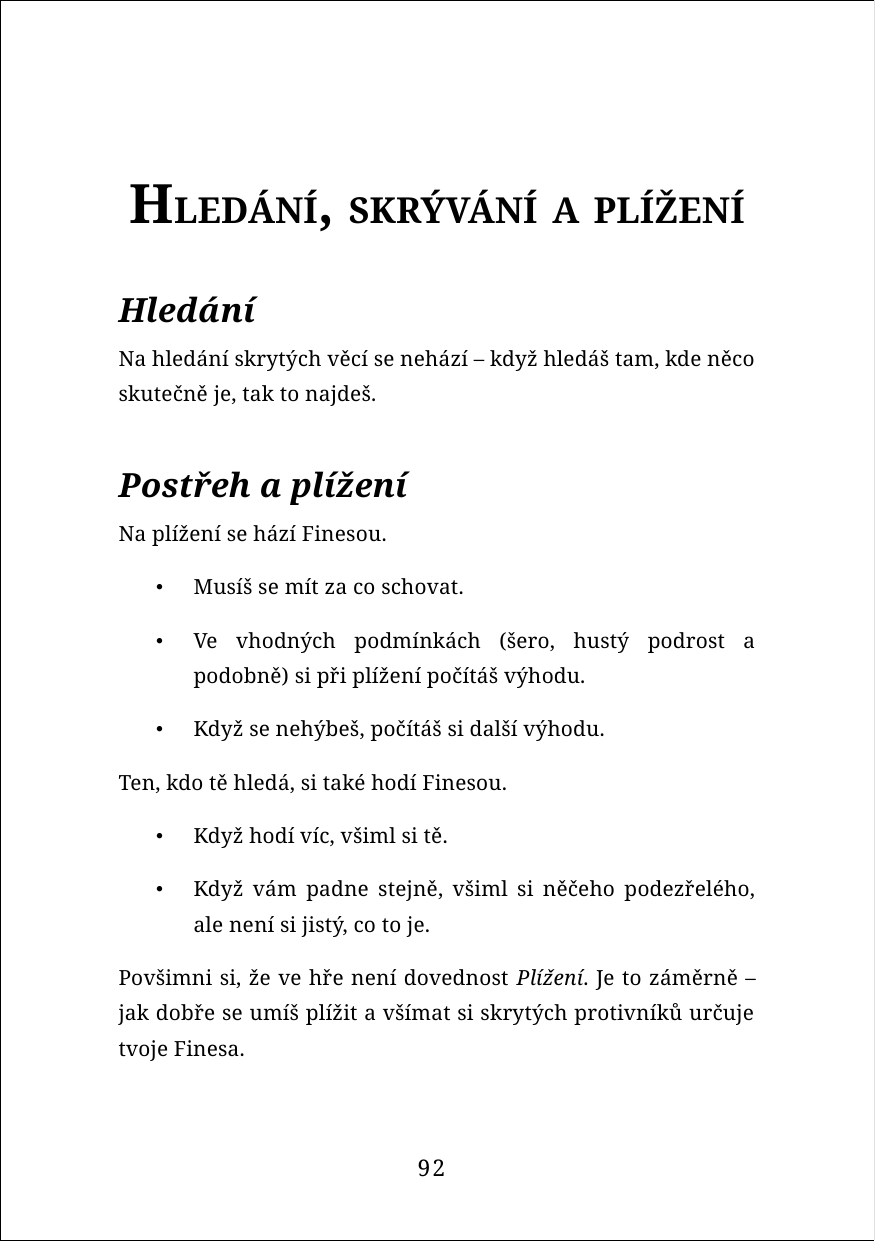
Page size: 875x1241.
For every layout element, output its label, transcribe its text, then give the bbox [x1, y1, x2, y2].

text Povšimni si, že ve hře není dovednost Plížení. Je to záměrně – jak dobře se umíš plížit a všímat si skrytých protivníků určuje tvoje Finesa. [118, 963, 756, 1062]
list Když vám padne stejně, všiml si něčeho podezřelého, ale není si jistý, co to je. [156, 874, 756, 938]
list Když hodí víc, všiml si tě. [156, 821, 756, 849]
subtitle Postřeh a plížení [118, 462, 756, 507]
text Na hledání skrytých věcí se nehází – když hledáš tam, kde něco skutečně je, tak to najdeš. [118, 344, 756, 408]
list Když se nehýbeš, počítáš si další výhodu. [156, 714, 756, 743]
list Ve vhodných podmínkách (šero, hustý podrost a podobně) si při plížení počítáš výhodu. [156, 626, 756, 690]
subtitle Hledání, skrývání a plížení [118, 166, 756, 239]
text Ten, kdo tě hledá, si také hodí Finesou. [118, 768, 756, 796]
list Musíš se mít za co schovat. [156, 572, 756, 601]
text Na plížení se hází Finesou. [118, 519, 756, 548]
subtitle Hledání [118, 287, 756, 332]
